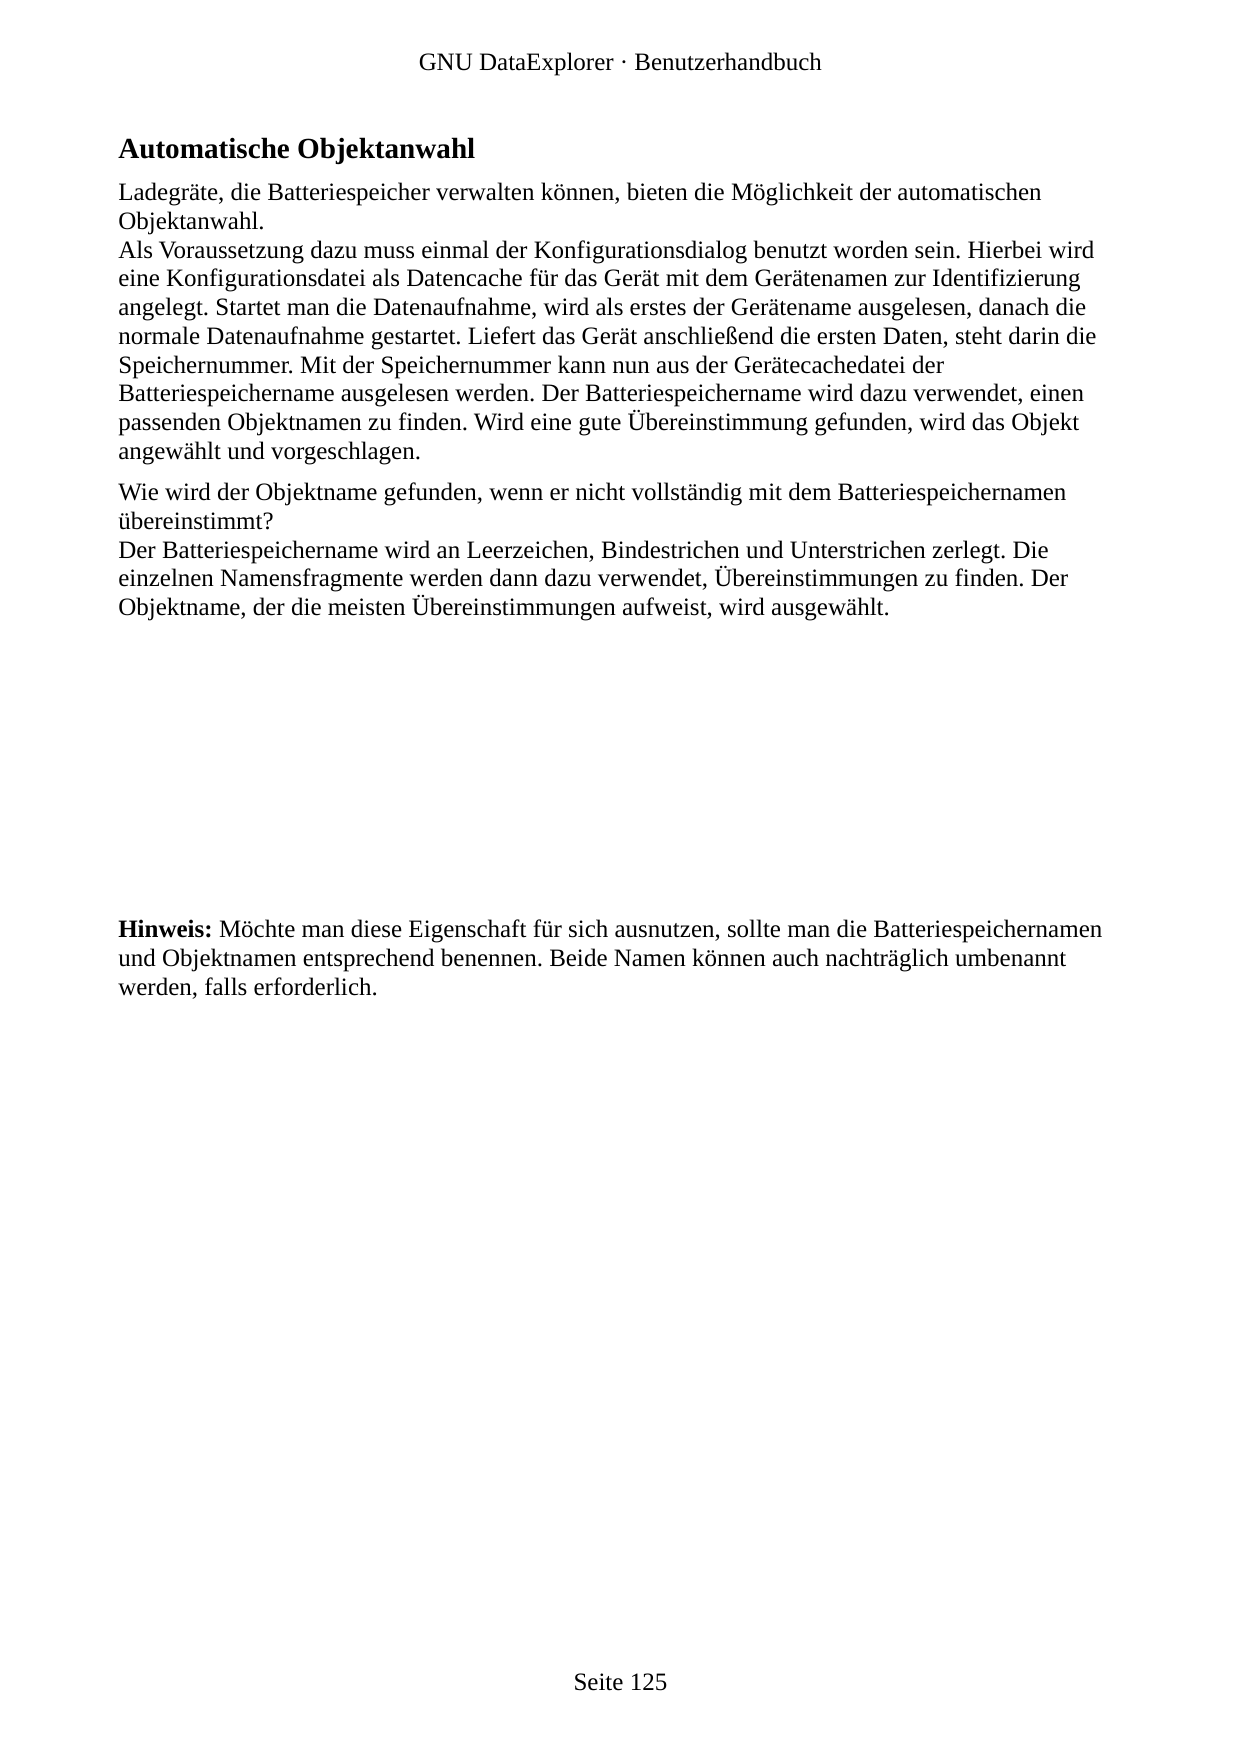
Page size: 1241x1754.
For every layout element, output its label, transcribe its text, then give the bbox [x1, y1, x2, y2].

text Ladegräte, die Batteriespeicher verwalten können, bieten die Möglichkeit der automatischen Objektanwahl. Als Voraussetzung dazu muss einmal der Konfigurationsdialog benutzt worden sein. Hierbei wird eine Konfigurationsdatei als Datencache für das Gerät mit dem Gerätenamen zur Identifizierung angelegt. Startet man die Datenaufnahme, wird als erstes der Gerätename ausgelesen, danach die normale Datenaufnahme gestartet. Liefert das Gerät anschließend die ersten Daten, steht darin die Speichernummer. Mit der Speichernummer kann nun aus der Gerätecachedatei der Batteriespeichername ausgelesen werden. Der Batteriespeichername wird dazu verwendet, einen passenden Objektnamen zu finden. Wird eine gute Übereinstimmung gefunden, wird das Objekt angewählt und vorgeschlagen. [118, 177, 1122, 465]
subtitle Automatische Objektanwahl [118, 131, 1122, 165]
text Hinweis: Möchte man diese Eigenschaft für sich ausnutzen, sollte man die Batteriespeichernamen und Objektnamen entsprechend benennen. Beide Namen können auch nachträglich umbenannt werden, falls erforderlich. [118, 914, 1122, 1000]
text Wie wird der Objektname gefunden, wenn er nicht vollständig mit dem Batteriespeichernamen übereinstimmt? Der Batteriespeichername wird an Leerzeichen, Bindestrichen und Unterstrichen zerlegt. Die einzelnen Namensfragmente werden dann dazu verwendet, Übereinstimmungen zu finden. Der Objektname, der die meisten Übereinstimmungen aufweist, wird ausgewählt. [118, 477, 1122, 621]
